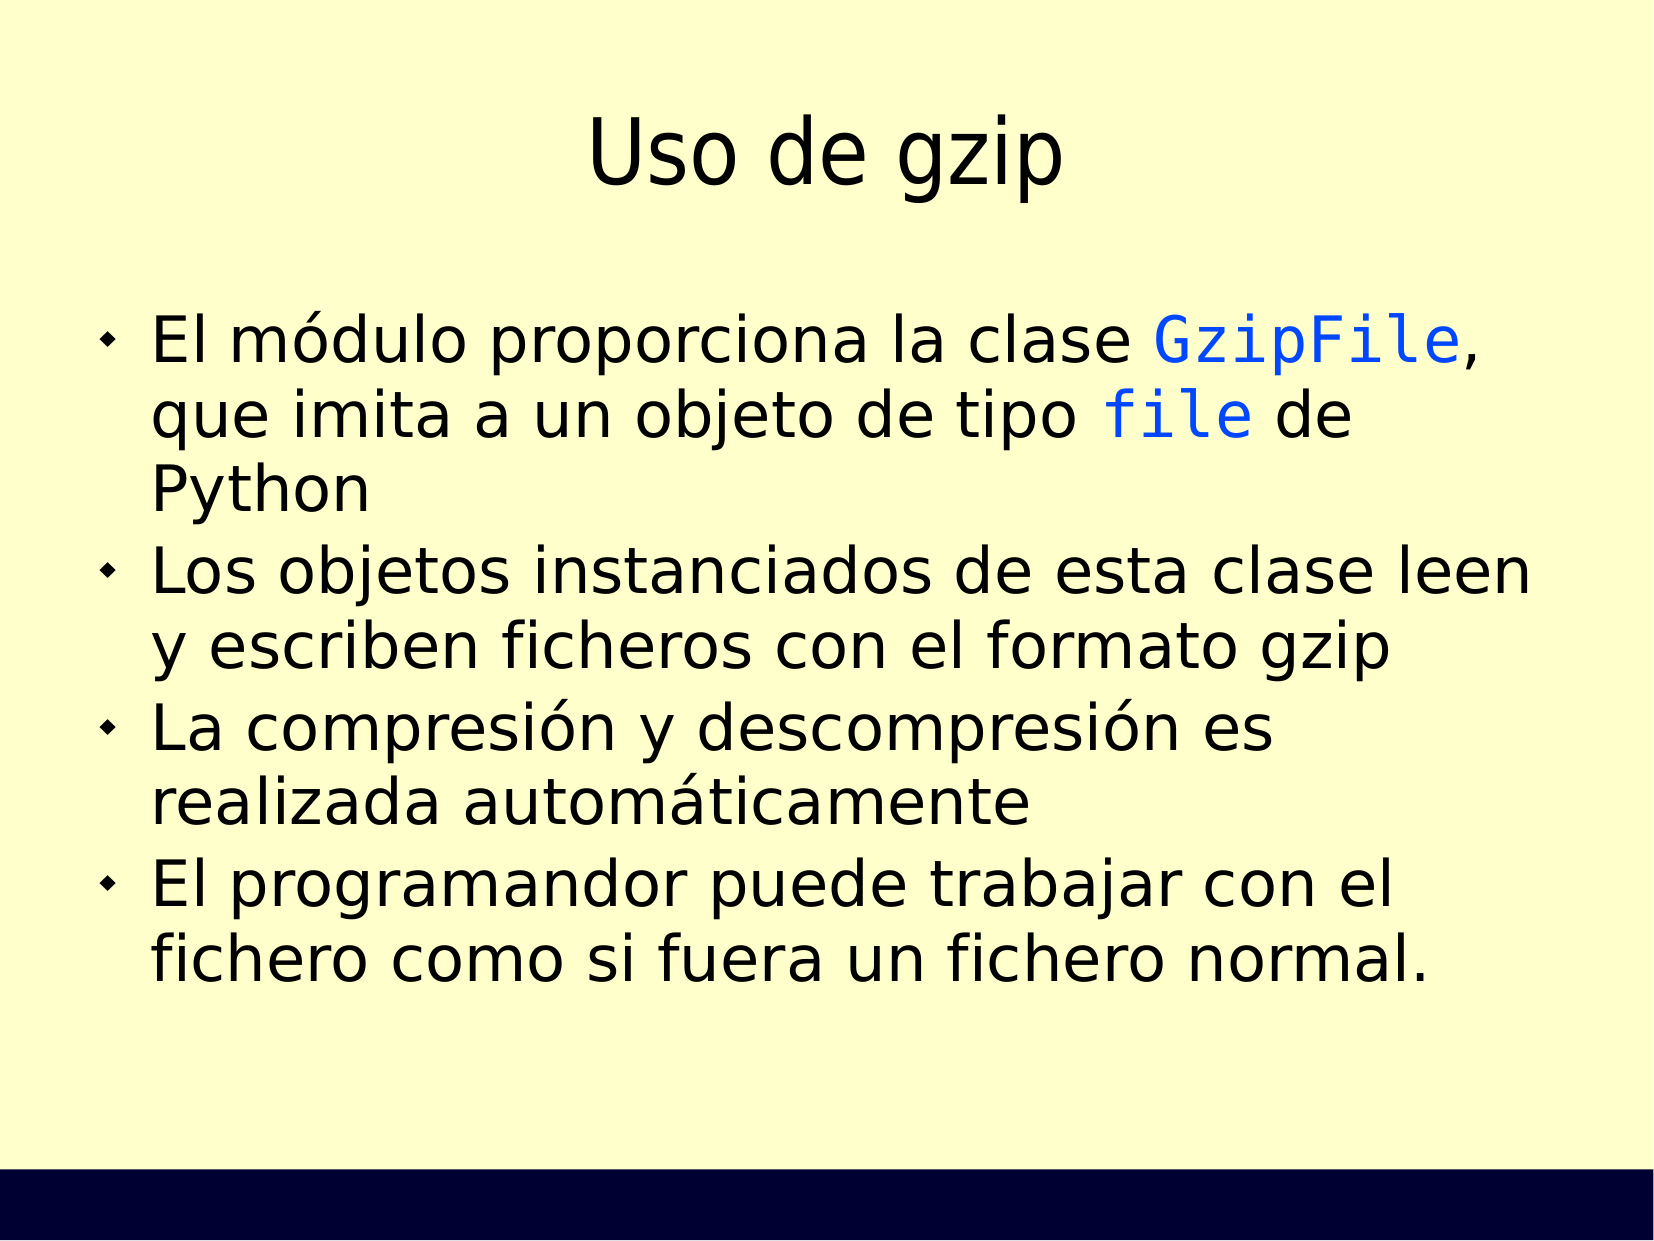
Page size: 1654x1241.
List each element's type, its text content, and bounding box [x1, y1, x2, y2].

title Uso de gzip [82, 49, 1571, 257]
list El módulo proporciona la clase GzipFile, que imita a un objeto de tipo file de Python Los objetos instanciados de esta clase leen y escriben ficheros con el formato gzip La compresión y descompresión es realizada automáticamente El programandor puede trabajar con el fichero como si fuera un fichero normal. [82, 290, 1538, 1010]
